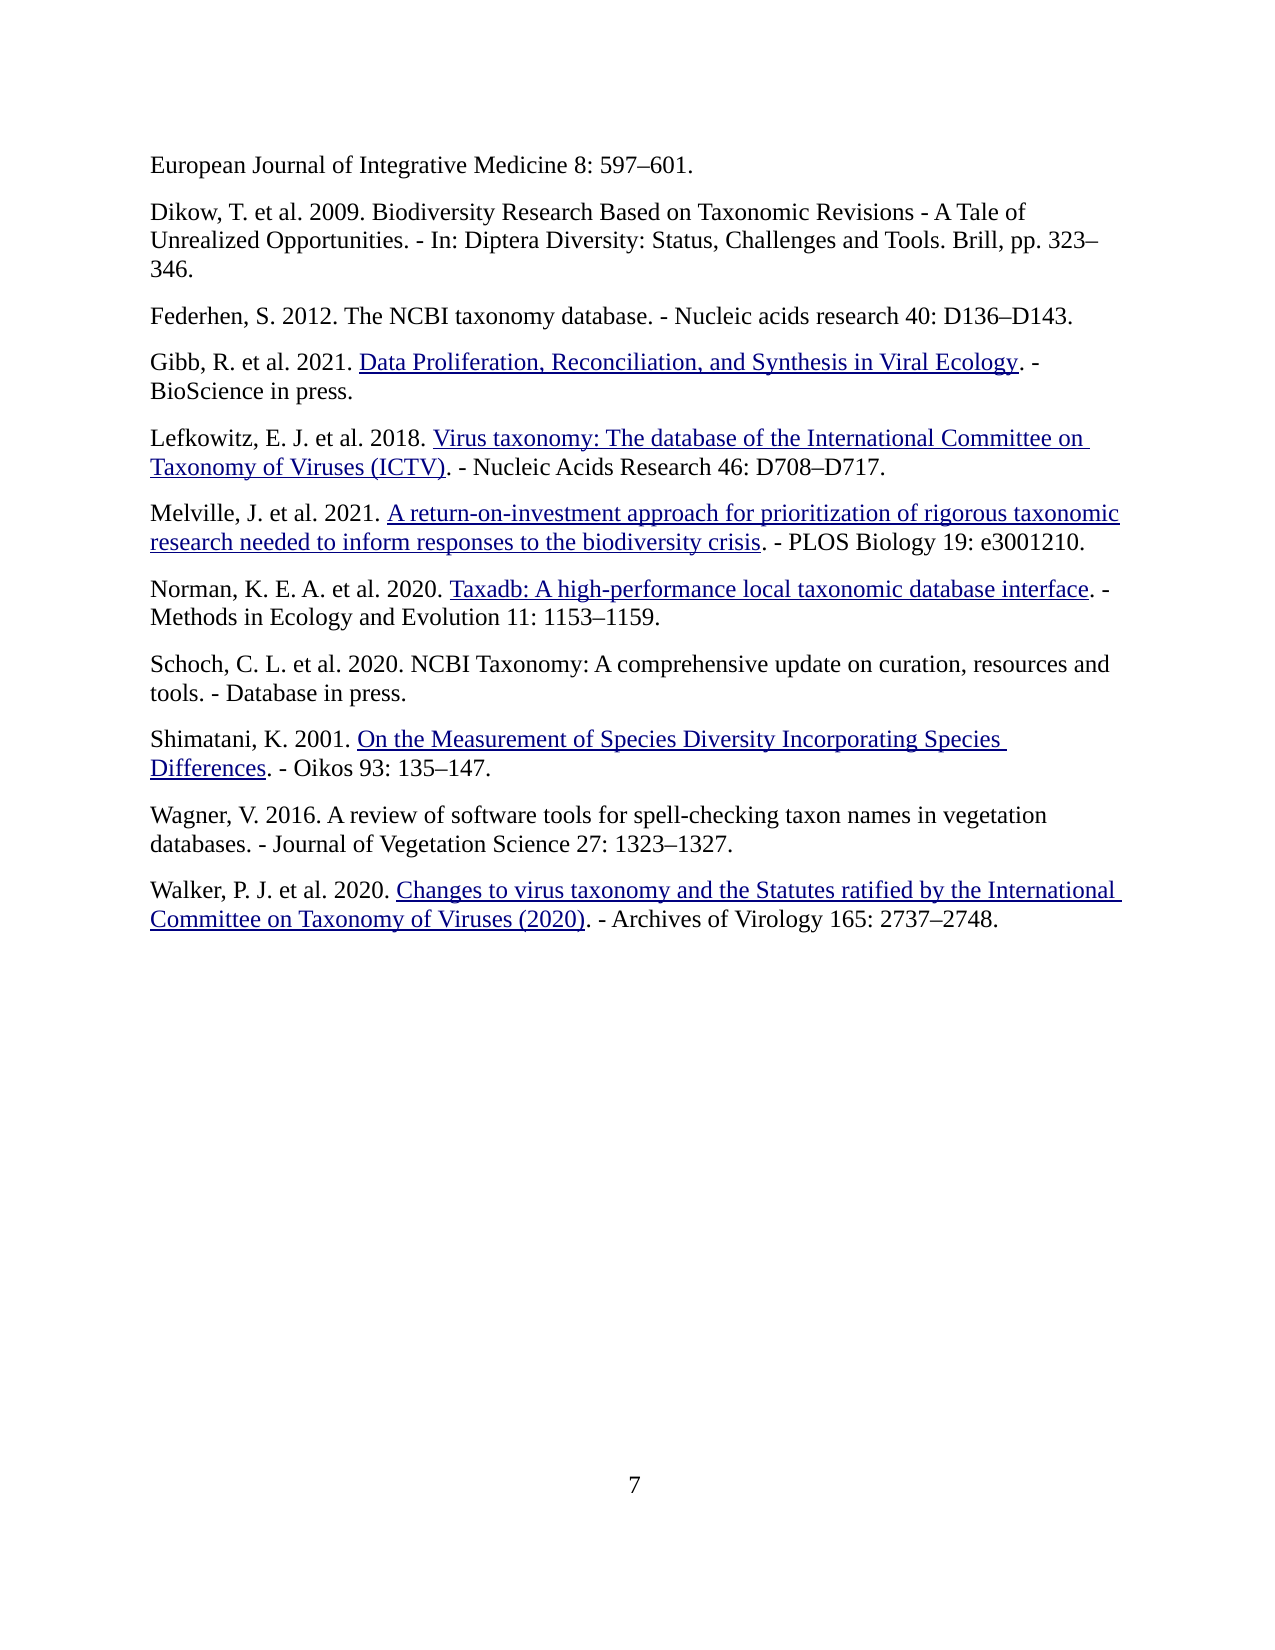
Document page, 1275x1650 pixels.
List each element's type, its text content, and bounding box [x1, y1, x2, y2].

text - European Journal of Integrative Medicine 8: 597–601. [150, 150, 1125, 179]
text Shimatani, K. 2001. On the Measurement of Species Diversity Incorporating Species Differences. - Oikos 93: 135–147. [150, 724, 1125, 782]
text Gibb, R. et al. 2021. Data Proliferation, Reconciliation, and Synthesis in Viral Ecology. - BioScience in press. [150, 347, 1125, 405]
text Dikow, T. et al. 2009. Biodiversity Research Based on Taxonomic Revisions - A Tale of Unrealized Opportunities. - In: Diptera Diversity: Status, Challenges and Tools. Brill, pp. 323–346. [150, 197, 1125, 283]
text Norman, K. E. A. et al. 2020. Taxadb: A high-performance local taxonomic database interface. - Methods in Ecology and Evolution 11: 1153–1159. [150, 574, 1125, 631]
text Federhen, S. 2012. The NCBI taxonomy database. - Nucleic acids research 40: D136–D143. [150, 301, 1125, 329]
text Wagner, V. 2016. A review of software tools for spell-checking taxon names in vegetation databases. - Journal of Vegetation Science 27: 1323–1327. [150, 800, 1125, 857]
text Walker, P. J. et al. 2020. Changes to virus taxonomy and the Statutes ratified by the International Committee on Taxonomy of Viruses (2020). - Archives of Virology 165: 2737–2748. [150, 875, 1125, 933]
text Melville, J. et al. 2021. A return-on-investment approach for prioritization of rigorous taxonomic research needed to inform responses to the biodiversity crisis. - PLOS Biology 19: e3001210. [150, 498, 1125, 556]
text Lefkowitz, E. J. et al. 2018. Virus taxonomy: The database of the International Committee on Taxonomy of Viruses (ICTV). - Nucleic Acids Research 46: D708–D717. [150, 423, 1125, 480]
text Schoch, C. L. et al. 2020. NCBI Taxonomy: A comprehensive update on curation, resources and tools. - Database in press. [150, 649, 1125, 707]
